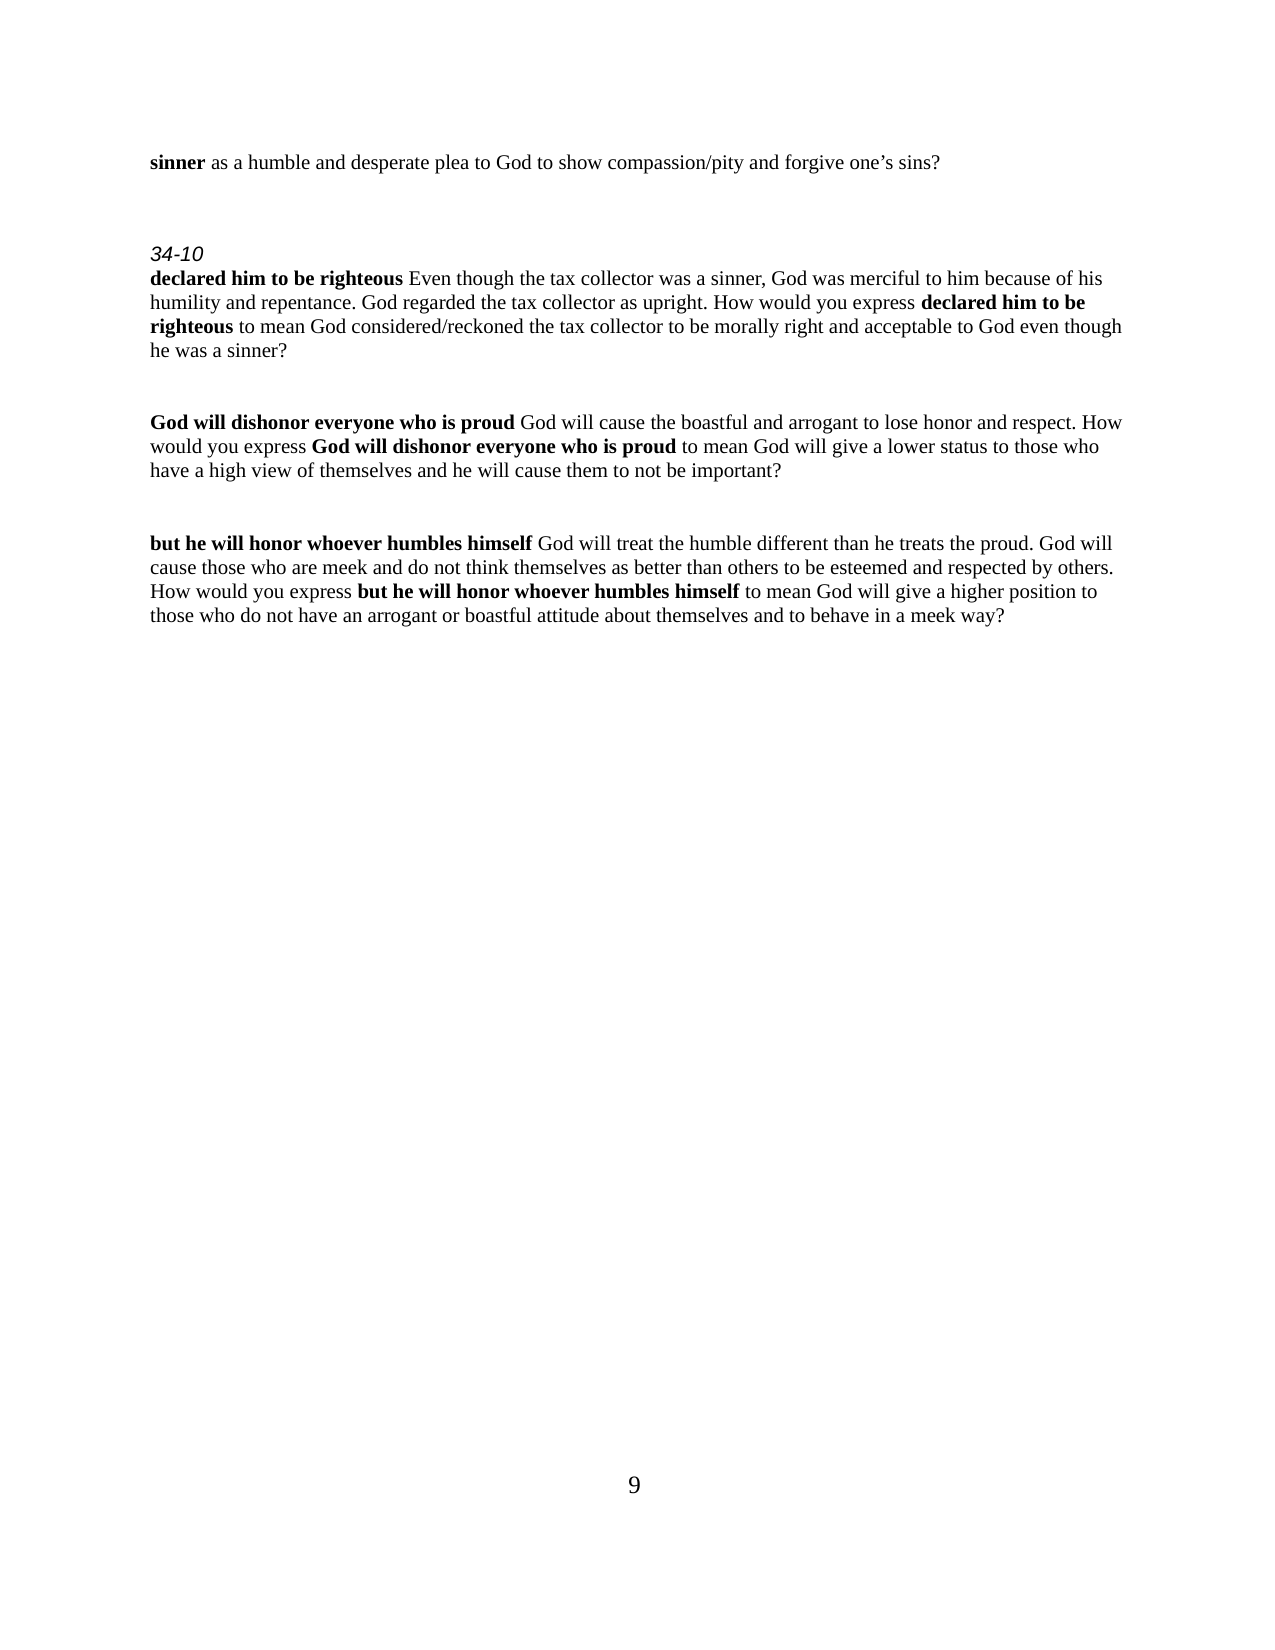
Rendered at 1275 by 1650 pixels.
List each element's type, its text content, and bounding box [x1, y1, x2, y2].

text declared him to be righteous Even though the tax collector was a sinner, God was merciful to him because of his humility and repentance. God regarded the tax collector as upright. How would you express declared him to be righteous to mean God considered/reckoned the tax collector to be morally right and acceptable to God even though he was a sinner? [150, 266, 1125, 362]
text but he will honor whoever humbles himself God will treat the humble different than he treats the proud. God will cause those who are meek and do not think themselves as better than others to be esteemed and respected by others. How would you express but he will honor whoever humbles himself to mean God will give a higher position to those who do not have an arrogant or boastful attitude about themselves and to behave in a meek way? [150, 531, 1125, 627]
text sinner as a humble and desperate plea to God to show compassion/pity and forgive one’s sins? [150, 150, 1125, 174]
subtitle 34-10 [150, 242, 1125, 266]
text God will dishonor everyone who is proud God will cause the boastful and arrogant to lose honor and respect. How would you express God will dishonor everyone who is proud to mean God will give a lower status to those who have a high view of themselves and he will cause them to not be important? [150, 410, 1125, 482]
